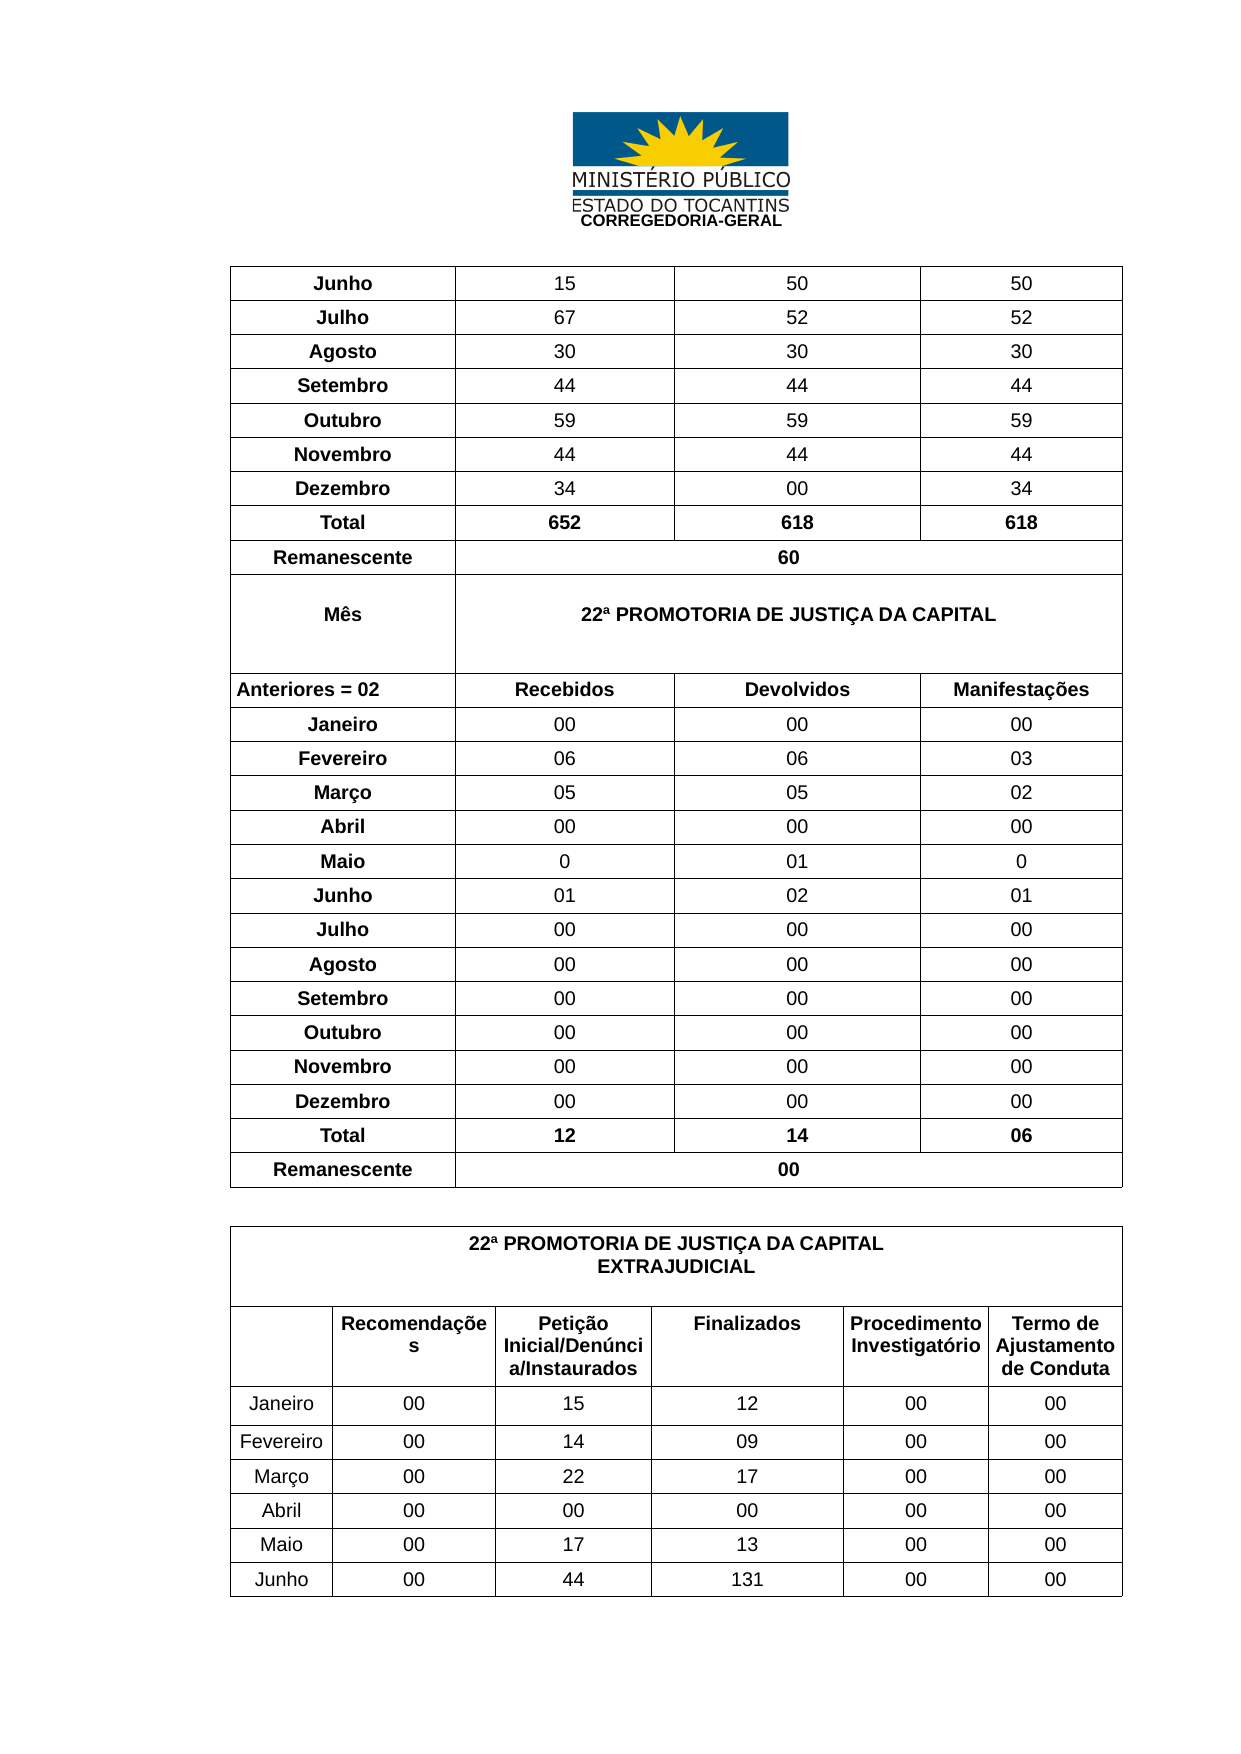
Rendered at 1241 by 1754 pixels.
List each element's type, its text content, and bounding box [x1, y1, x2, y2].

table_cell 05 [675, 776, 920, 809]
table_cell Total [231, 1119, 455, 1152]
table_cell 00 [921, 1051, 1122, 1084]
table_header 22ª PROMOTORIA DE JUSTIÇA DA CAPITAL [456, 575, 1122, 672]
table_cell 50 [675, 267, 920, 300]
table_cell 01 [675, 845, 920, 878]
table_cell 00 [675, 982, 920, 1015]
table_cell 01 [921, 879, 1122, 912]
table_cell 00 [844, 1494, 988, 1527]
table_cell 13 [652, 1529, 843, 1562]
table_cell Junho [231, 1563, 332, 1596]
table_cell Outubro [231, 1016, 455, 1049]
table_cell 618 [921, 506, 1122, 540]
table_cell 00 [456, 811, 674, 844]
table_cell 12 [456, 1119, 674, 1152]
table_cell 44 [456, 438, 674, 471]
table_cell Junho [231, 879, 455, 912]
table_cell 00 [921, 1085, 1122, 1118]
table_cell 59 [675, 404, 920, 437]
table_cell Janeiro [231, 708, 455, 741]
table_cell 30 [456, 335, 674, 368]
table_cell 67 [456, 301, 674, 334]
table_cell 00 [921, 914, 1122, 947]
table_cell Total [231, 506, 455, 540]
table_cell Recomendações [333, 1307, 495, 1386]
table_cell Agosto [231, 948, 455, 981]
table_cell 00 [844, 1563, 988, 1596]
table_cell Abril [231, 811, 455, 844]
table_cell 00 [456, 914, 674, 947]
table_cell 00 [989, 1387, 1122, 1424]
table_cell 131 [652, 1563, 843, 1596]
table_cell 60 [456, 541, 1122, 574]
table_cell 00 [989, 1426, 1122, 1459]
table_cell Março [231, 776, 455, 809]
table_cell 09 [652, 1426, 843, 1459]
table_cell 22 [496, 1460, 651, 1493]
table_cell Outubro [231, 404, 455, 437]
table_cell Setembro [231, 369, 455, 403]
table_cell 12 [652, 1387, 843, 1424]
table_cell Setembro [231, 982, 455, 1015]
table_cell 00 [989, 1563, 1122, 1596]
table_cell 50 [921, 267, 1122, 300]
table_cell Petição Inicial/Denúncia/Instaurados [496, 1307, 651, 1386]
table_cell 00 [496, 1494, 651, 1527]
table_cell Maio [231, 1529, 332, 1562]
table_cell 06 [921, 1119, 1122, 1152]
table_cell Remanescente [231, 1153, 455, 1187]
table_cell 05 [456, 776, 674, 809]
table_cell Dezembro [231, 472, 455, 505]
table_cell 52 [675, 301, 920, 334]
table_cell Devolvidos [675, 674, 920, 707]
table_cell Maio [231, 845, 455, 878]
table_cell 00 [844, 1460, 988, 1493]
table_cell 00 [921, 948, 1122, 981]
table_cell 00 [989, 1460, 1122, 1493]
table_cell Anteriores = 02 [231, 674, 455, 707]
table_cell 00 [675, 914, 920, 947]
table_cell 00 [456, 982, 674, 1015]
table_cell 59 [456, 404, 674, 437]
table_cell Agosto [231, 335, 455, 368]
table_cell Junho [231, 267, 455, 300]
table_cell 30 [921, 335, 1122, 368]
table_cell 0 [921, 845, 1122, 878]
table_cell Termo de Ajustamento de Conduta [989, 1307, 1122, 1386]
table_cell 00 [844, 1387, 988, 1424]
table_cell 00 [675, 1051, 920, 1084]
table_cell Procedimento Investigatório [844, 1307, 988, 1386]
table_cell 00 [333, 1426, 495, 1459]
table_cell Novembro [231, 1051, 455, 1084]
table_cell 00 [456, 1016, 674, 1049]
table_cell 618 [675, 506, 920, 540]
table_cell 00 [652, 1494, 843, 1527]
table_cell 30 [675, 335, 920, 368]
table_cell 00 [333, 1387, 495, 1424]
table_cell 652 [456, 506, 674, 540]
table_cell 14 [675, 1119, 920, 1152]
table_cell 00 [675, 708, 920, 741]
table_cell 00 [675, 1016, 920, 1049]
table_cell 15 [496, 1387, 651, 1424]
table_cell 00 [921, 811, 1122, 844]
table_cell 00 [844, 1529, 988, 1562]
table_cell 01 [456, 879, 674, 912]
table_cell 15 [456, 267, 674, 300]
table_cell 00 [675, 472, 920, 505]
table_cell 02 [921, 776, 1122, 809]
table_cell Julho [231, 914, 455, 947]
table_header Mês [231, 575, 455, 672]
table_cell 00 [456, 1153, 1122, 1187]
table_cell 44 [456, 369, 674, 403]
table_cell Remanescente [231, 541, 455, 574]
table_cell 44 [675, 369, 920, 403]
table_cell 00 [456, 1051, 674, 1084]
table_cell Março [231, 1460, 332, 1493]
table_cell [231, 1307, 332, 1386]
table_cell 44 [496, 1563, 651, 1596]
table_cell 00 [456, 1085, 674, 1118]
table_cell 44 [675, 438, 920, 471]
table_cell 00 [333, 1563, 495, 1596]
table_cell 52 [921, 301, 1122, 334]
table_cell Julho [231, 301, 455, 334]
table_cell Manifestações [921, 674, 1122, 707]
table_cell 17 [496, 1529, 651, 1562]
table_cell 00 [921, 982, 1122, 1015]
table_cell 00 [921, 708, 1122, 741]
table_cell Novembro [231, 438, 455, 471]
table_cell 02 [675, 879, 920, 912]
table_cell 00 [844, 1426, 988, 1459]
table_cell 00 [456, 708, 674, 741]
table_cell Dezembro [231, 1085, 455, 1118]
table_cell 00 [675, 948, 920, 981]
table_cell Janeiro [231, 1387, 332, 1424]
table_cell 00 [333, 1460, 495, 1493]
table_cell 03 [921, 742, 1122, 775]
table_cell 0 [456, 845, 674, 878]
table_cell 44 [921, 438, 1122, 471]
table_cell Fevereiro [231, 742, 455, 775]
picture [572, 112, 790, 212]
table_cell Finalizados [652, 1307, 843, 1386]
table_cell 59 [921, 404, 1122, 437]
table_cell 06 [675, 742, 920, 775]
table_cell 14 [496, 1426, 651, 1459]
table_cell 00 [456, 948, 674, 981]
table_cell 34 [456, 472, 674, 505]
table_cell 00 [921, 1016, 1122, 1049]
table_cell 00 [675, 811, 920, 844]
table_cell 00 [333, 1494, 495, 1527]
table_cell 00 [989, 1529, 1122, 1562]
table_cell 06 [456, 742, 674, 775]
table_cell 17 [652, 1460, 843, 1493]
table_cell Recebidos [456, 674, 674, 707]
table_cell 34 [921, 472, 1122, 505]
table_cell Abril [231, 1494, 332, 1527]
table_header 22ª PROMOTORIA DE JUSTIÇA DA CAPITAL EXTRAJUDICIAL [231, 1227, 1122, 1306]
table_cell Fevereiro [231, 1426, 332, 1459]
table_cell 00 [989, 1494, 1122, 1527]
table_cell 00 [675, 1085, 920, 1118]
table_cell 00 [333, 1529, 495, 1562]
table_cell 44 [921, 369, 1122, 403]
